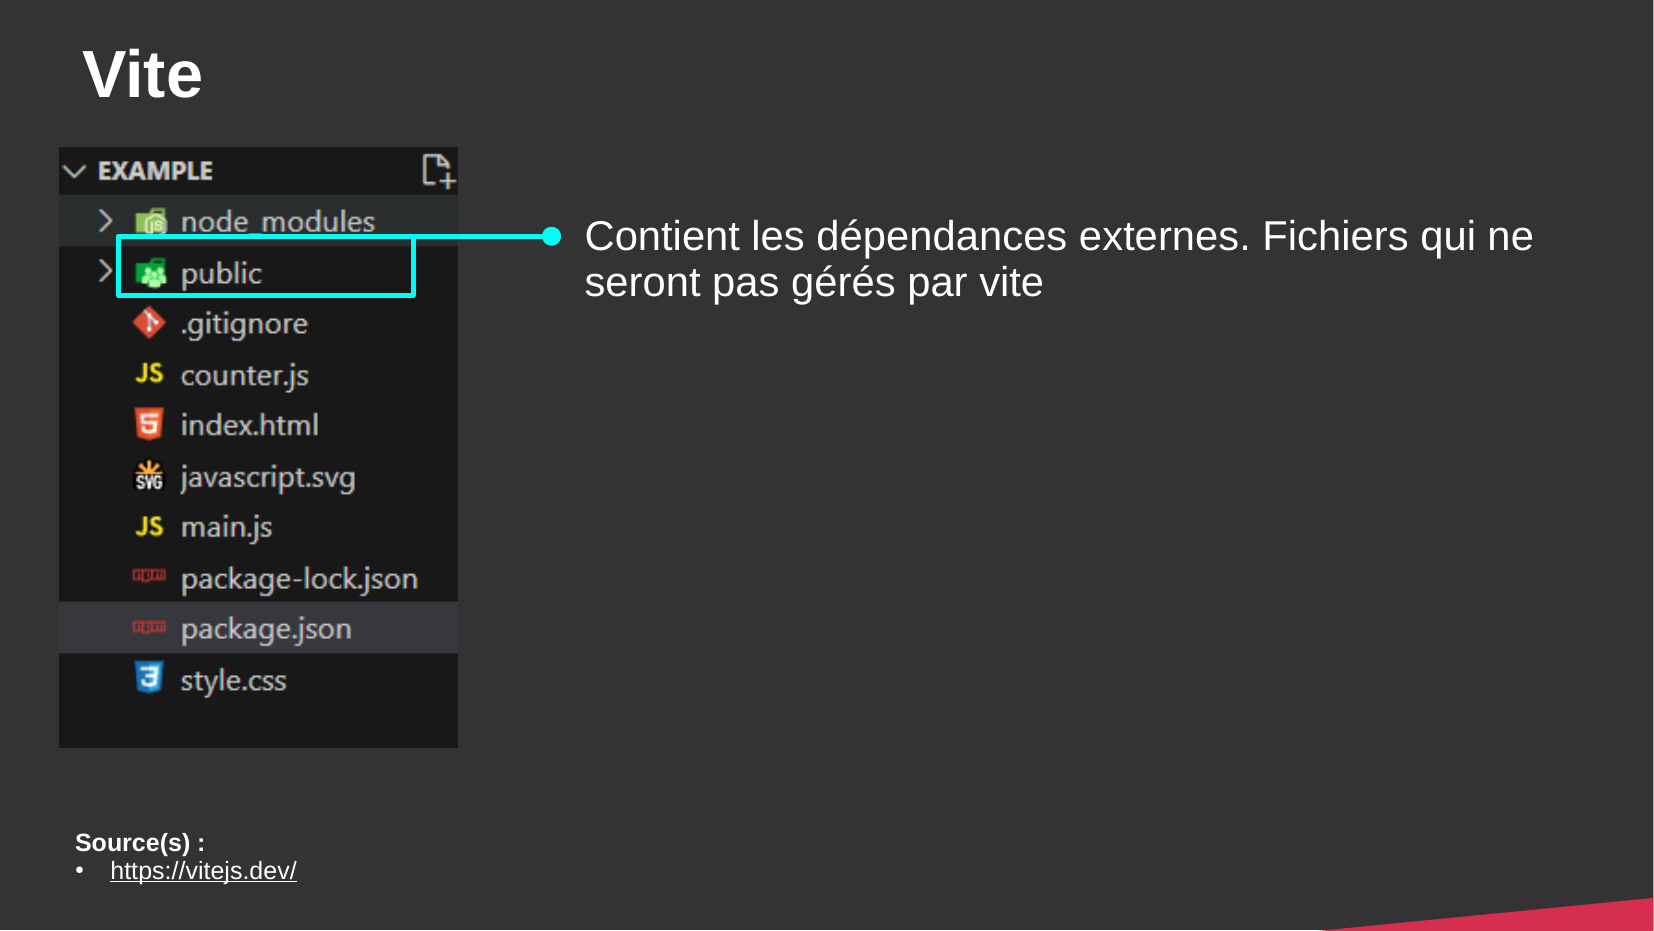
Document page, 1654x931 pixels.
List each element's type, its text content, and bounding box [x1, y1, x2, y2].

text_box [1546, 897, 1654, 931]
title Vite [82, 37, 1571, 112]
list Contient les dépendances externes. Fichiers qui ne seront pas gérés par vite [584, 212, 1536, 325]
text_box Source(s) : https://vitejs.dev/ [60, 821, 1546, 931]
picture [59, 147, 458, 748]
picture [121, 239, 411, 293]
